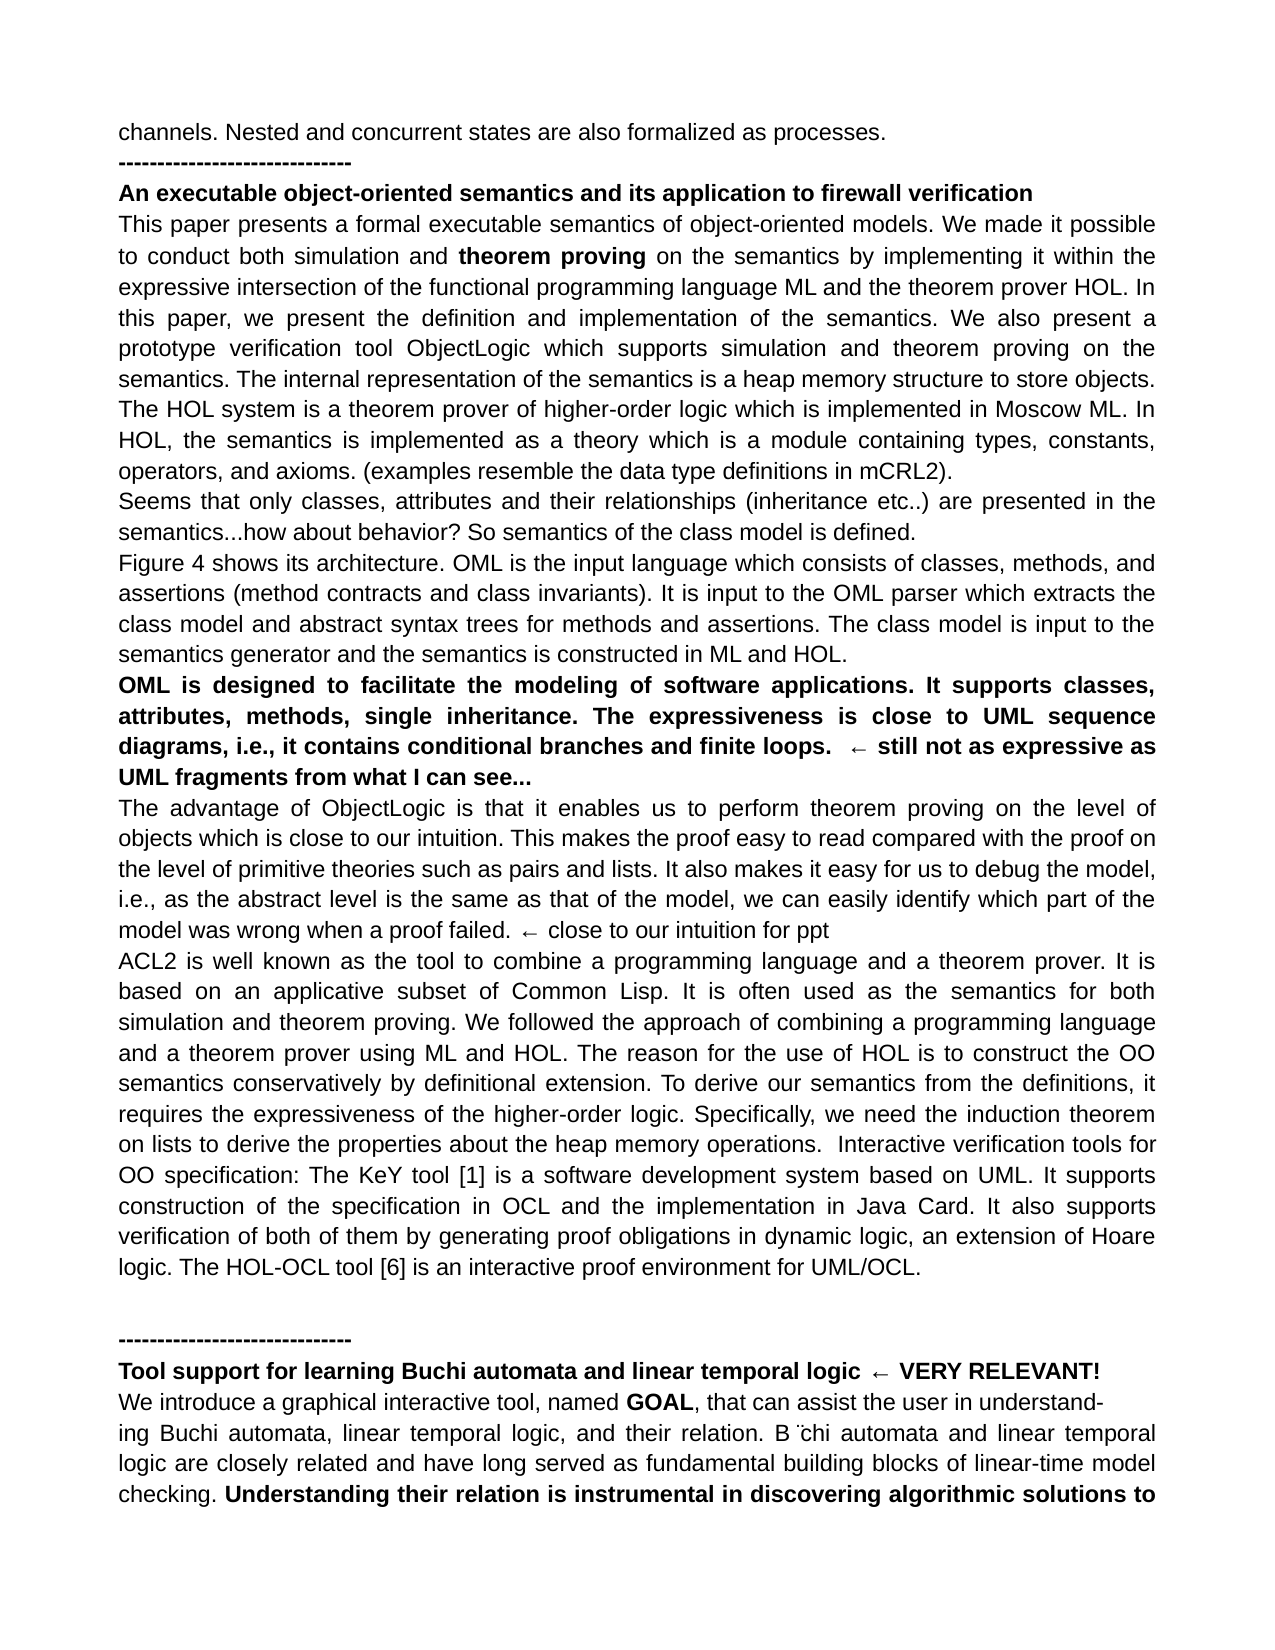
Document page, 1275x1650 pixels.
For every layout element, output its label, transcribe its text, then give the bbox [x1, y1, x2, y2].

text ------------------------------ [118, 1325, 1157, 1352]
text ------------------------------ [118, 149, 1157, 176]
text An executable object-oriented semantics and its application to firewall verification [118, 179, 1157, 206]
text Seems that only classes, attributes and their relationships (inheritance etc..) are presented in the semantics...how about behavior? So semantics of the class model is defined. [118, 488, 1157, 545]
text channels. Nested and concurrent states are also formalized as processes. [118, 118, 1157, 145]
text Tool support for learning Buchi automata and linear temporal logic ← VERY RELEVANT! [118, 1356, 1157, 1384]
text Figure 4 shows its architecture. OML is the input language which consists of classes, methods, and assertions (method contracts and class invariants). It is input to the OML parser which extracts the class model and abstract syntax trees for methods and assertions. The class model is input to the semantics generator and the semantics is constructed in ML and HOL. [118, 549, 1157, 668]
text This paper presents a formal executable semantics of object-oriented models. We made it possible to conduct both simulation and theorem proving on the semantics by implementing it within the expressive intersection of the functional programming language ML and the theorem prover HOL. In this paper, we present the definition and implementation of the semantics. We also present a prototype verification tool ObjectLogic which supports simulation and theorem proving on the semantics. The internal representation of the semantics is a heap memory structure to store objects. The HOL system is a theorem prover of higher-order logic which is implemented in Moscow ML. In HOL, the semantics is implemented as a theory which is a module containing types, constants, operators, and axioms. (examples resemble the data type definitions in mCRL2). [118, 210, 1157, 484]
text OML is designed to facilitate the modeling of software applications. It supports classes, attributes, methods, single inheritance. The expressiveness is close to UML sequence diagrams, i.e., it contains conditional branches and finite loops. ← still not as expressive as UML fragments from what I can see... [118, 671, 1157, 790]
text ing Buchi automata, linear temporal logic, and their relation. B ̈chi automata and linear temporal logic are closely related and have long served as fundamental building blocks of linear-time model checking. Understanding their relation is instrumental in discovering algorithmic solutions to [118, 1419, 1157, 1507]
text The advantage of ObjectLogic is that it enables us to perform theorem proving on the level of objects which is close to our intuition. This makes the proof easy to read compared with the proof on the level of primitive theories such as pairs and lists. It also makes it easy for us to debug the model, i.e., as the abstract level is the same as that of the model, we can easily identify which part of the model was wrong when a proof failed. ← close to our intuition for ppt [118, 794, 1157, 943]
text ACL2 is well known as the tool to combine a programming language and a theorem prover. It is based on an applicative subset of Common Lisp. It is often used as the semantics for both simulation and theorem proving. We followed the approach of combining a programming language and a theorem prover using ML and HOL. The reason for the use of HOL is to construct the OO semantics conservatively by definitional extension. To derive our semantics from the definitions, it requires the expressiveness of the higher-order logic. Specifically, we need the induction theorem on lists to derive the properties about the heap memory operations. Interactive verification tools for OO specification: The KeY tool [1] is a software development system based on UML. It supports construction of the specification in OCL and the implementation in Java Card. It also supports verification of both of them by generating proof obligations in dynamic logic, an extension of Hoare logic. The HOL-OCL tool [6] is an interactive proof environment for UML/OCL. [118, 947, 1157, 1280]
text We introduce a graphical interactive tool, named GOAL, that can assist the user in understand- [118, 1388, 1157, 1415]
